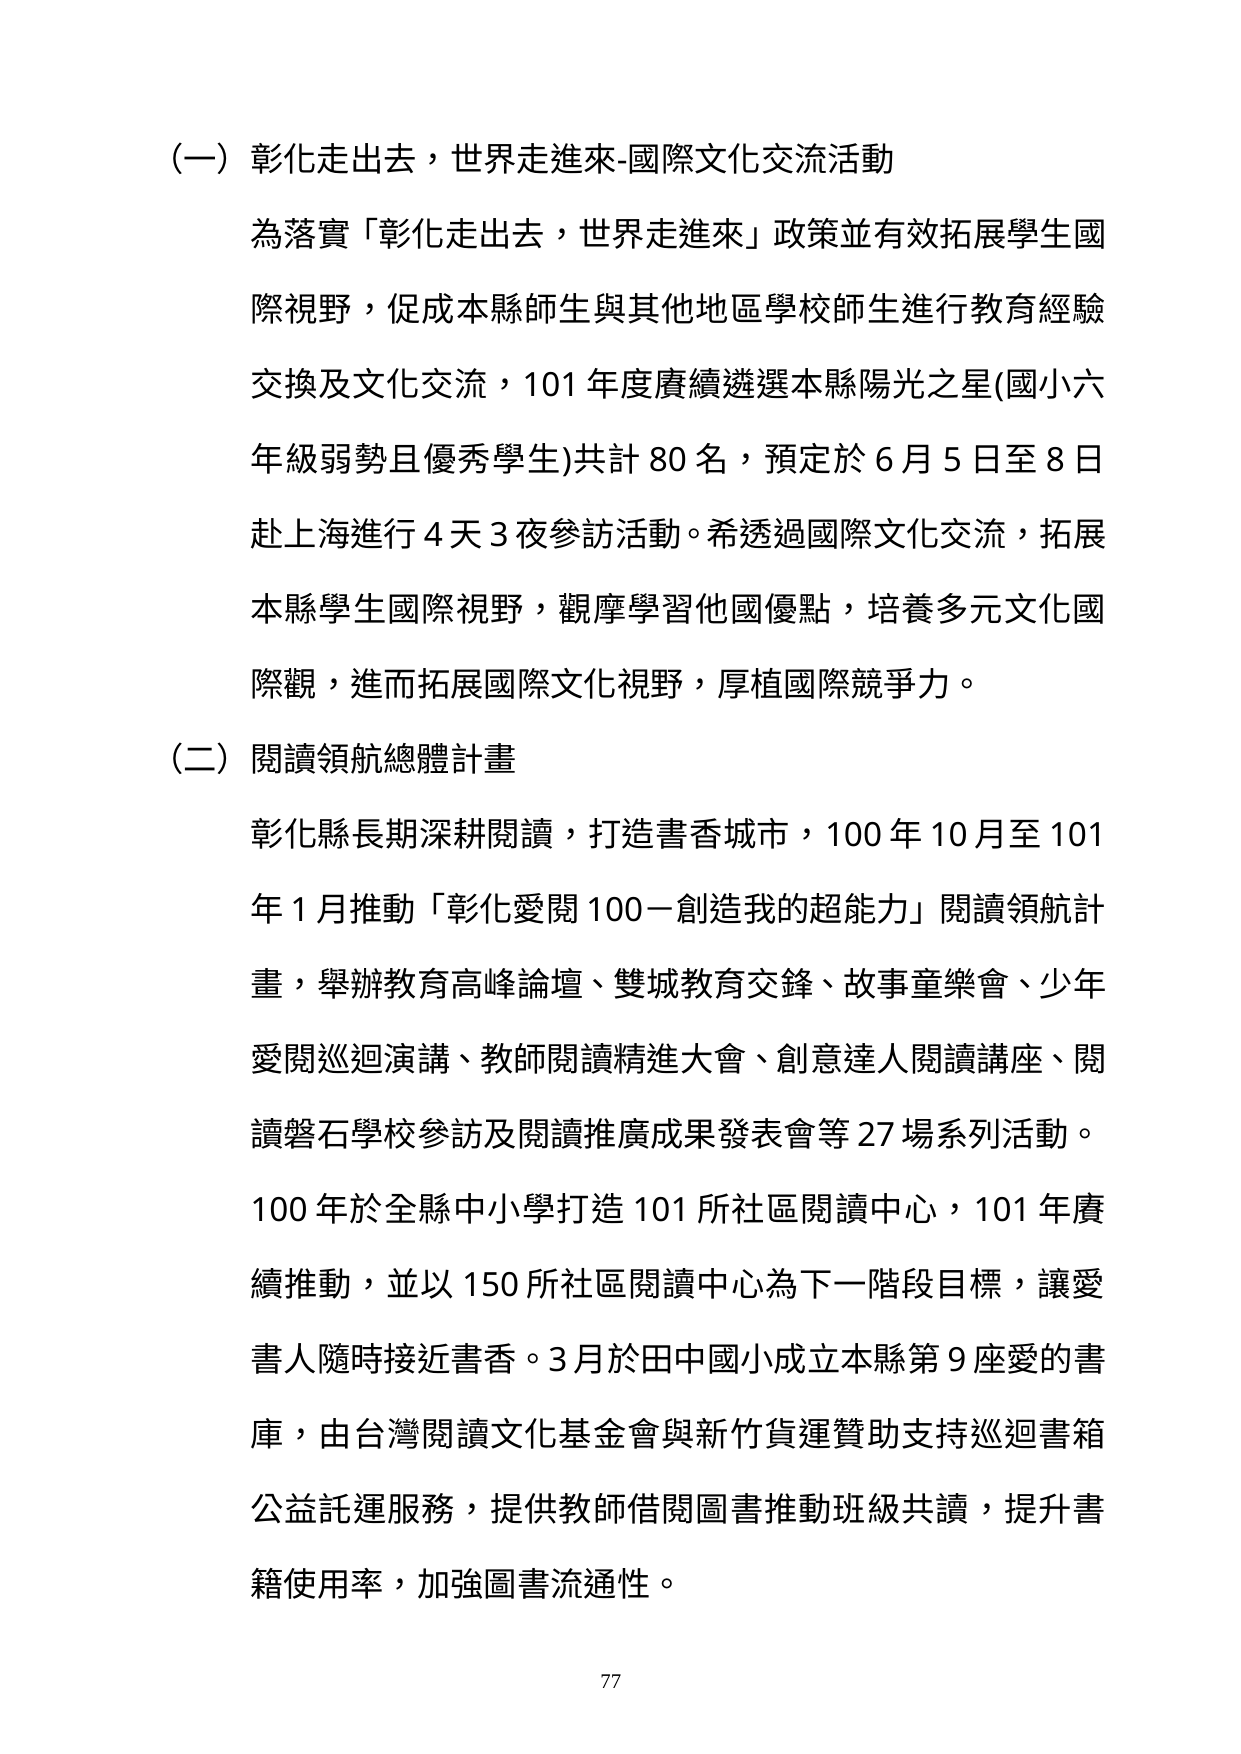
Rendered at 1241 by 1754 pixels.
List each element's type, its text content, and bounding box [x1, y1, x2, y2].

text 為落實「彰化走出去，世界走進來」政策並有效拓展學生國際視野，促成本縣師生與其他地區學校師生進行教育經驗交換及文化交流，101年度賡續遴選本縣陽光之星(國小六年級弱勢且優秀學生)共計80名，預定於6月5日至8日赴上海進行4天3夜參訪活動。希透過國際文化交流，拓展本縣學生國際視野，觀摩學習他國優點，培養多元文化國際觀，進而拓展國際文化視野，厚植國際競爭力。 [250, 195, 1106, 720]
text 100年於全縣中小學打造101所社區閱讀中心，101年賡續推動，並以150所社區閱讀中心為下一階段目標，讓愛書人隨時接近書香。3月於田中國小成立本縣第9座愛的書庫，由台灣閱讀文化基金會與新竹貨運贊助支持巡迴書箱公益託運服務，提供教師借閱圖書推動班級共讀，提升書籍使用率，加強圖書流通性。 [250, 1170, 1106, 1620]
text （一）彰化走出去，世界走進來-國際文化交流活動 [150, 120, 1106, 195]
text 彰化縣長期深耕閱讀，打造書香城市，100年10月至101年1月推動「彰化愛閱100－創造我的超能力」閱讀領航計畫，舉辦教育高峰論壇、雙城教育交鋒、故事童樂會、少年愛閱巡迴演講、教師閱讀精進大會、創意達人閱讀講座、閱讀磐石學校參訪及閱讀推廣成果發表會等27場系列活動。 [250, 795, 1106, 1170]
text （二）閱讀領航總體計畫 [150, 720, 1106, 795]
